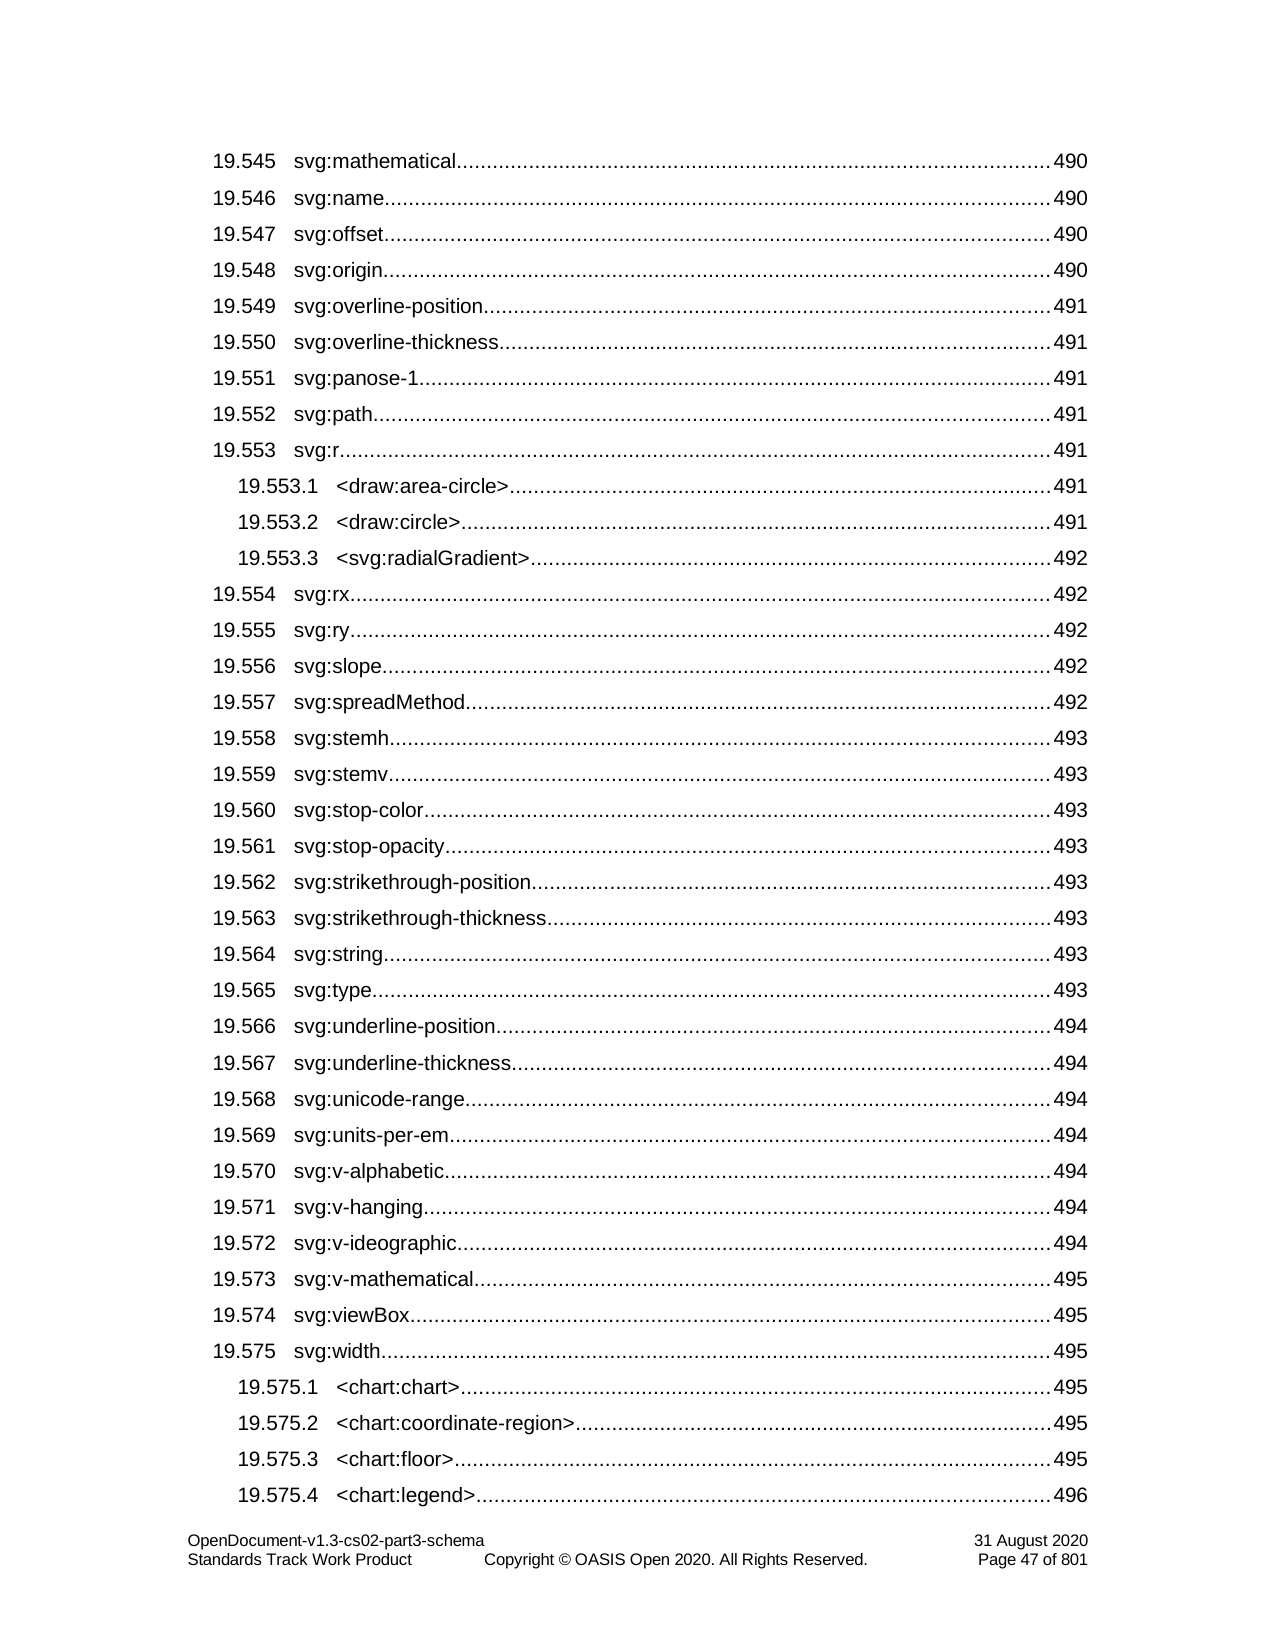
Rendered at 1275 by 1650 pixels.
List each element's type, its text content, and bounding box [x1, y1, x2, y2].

text 19.574 svg:viewBox 495 [212, 1303, 1088, 1327]
text 19.547 svg:offset 490 [212, 222, 1088, 246]
text 19.552 svg:path 491 [212, 402, 1088, 426]
text 19.575.3 <chart:floor> 495 [237, 1447, 1088, 1471]
text 19.559 svg:stemv 493 [212, 763, 1088, 786]
text 19.554 svg:rx 492 [212, 582, 1088, 606]
text 19.565 svg:type 493 [212, 979, 1088, 1002]
text 19.571 svg:v-hanging 494 [212, 1195, 1088, 1219]
text 19.560 svg:stop-color 493 [212, 799, 1088, 822]
text 19.550 svg:overline-thickness 491 [212, 330, 1088, 354]
text 19.561 svg:stop-opacity 493 [212, 835, 1088, 858]
text 19.568 svg:unicode-range 494 [212, 1087, 1088, 1111]
text 19.575 svg:width 495 [212, 1339, 1088, 1363]
text 19.548 svg:origin 490 [212, 258, 1088, 282]
text 19.553.3 <svg:radialGradient> 492 [237, 546, 1088, 570]
text 19.567 svg:underline-thickness 494 [212, 1051, 1088, 1074]
text 19.551 svg:panose-1 491 [212, 366, 1088, 390]
text 19.564 svg:string 493 [212, 943, 1088, 966]
text 19.572 svg:v-ideographic 494 [212, 1231, 1088, 1255]
text 19.575.2 <chart:coordinate-region> 495 [237, 1411, 1088, 1435]
text 19.570 svg:v-alphabetic 494 [212, 1159, 1088, 1183]
text 19.575.1 <chart:chart> 495 [237, 1375, 1088, 1399]
text 19.557 svg:spreadMethod 492 [212, 691, 1088, 714]
text 19.546 svg:name 490 [212, 186, 1088, 209]
text 19.556 svg:slope 492 [212, 654, 1088, 678]
text 19.553.2 <draw:circle> 491 [237, 510, 1088, 534]
text 19.553 svg:r 491 [212, 438, 1088, 462]
text 19.563 svg:strikethrough-thickness 493 [212, 907, 1088, 930]
text 19.553.1 <draw:area-circle> 491 [237, 474, 1088, 498]
text 19.569 svg:units-per-em 494 [212, 1123, 1088, 1147]
text 19.545 svg:mathematical 490 [212, 150, 1088, 173]
text 19.558 svg:stemh 493 [212, 727, 1088, 750]
text 19.562 svg:strikethrough-position 493 [212, 871, 1088, 894]
text 19.555 svg:ry 492 [212, 618, 1088, 642]
text 19.566 svg:underline-position 494 [212, 1015, 1088, 1038]
text 19.549 svg:overline-position 491 [212, 294, 1088, 318]
text 19.575.4 <chart:legend> 496 [237, 1483, 1088, 1507]
text 19.573 svg:v-mathematical 495 [212, 1267, 1088, 1291]
